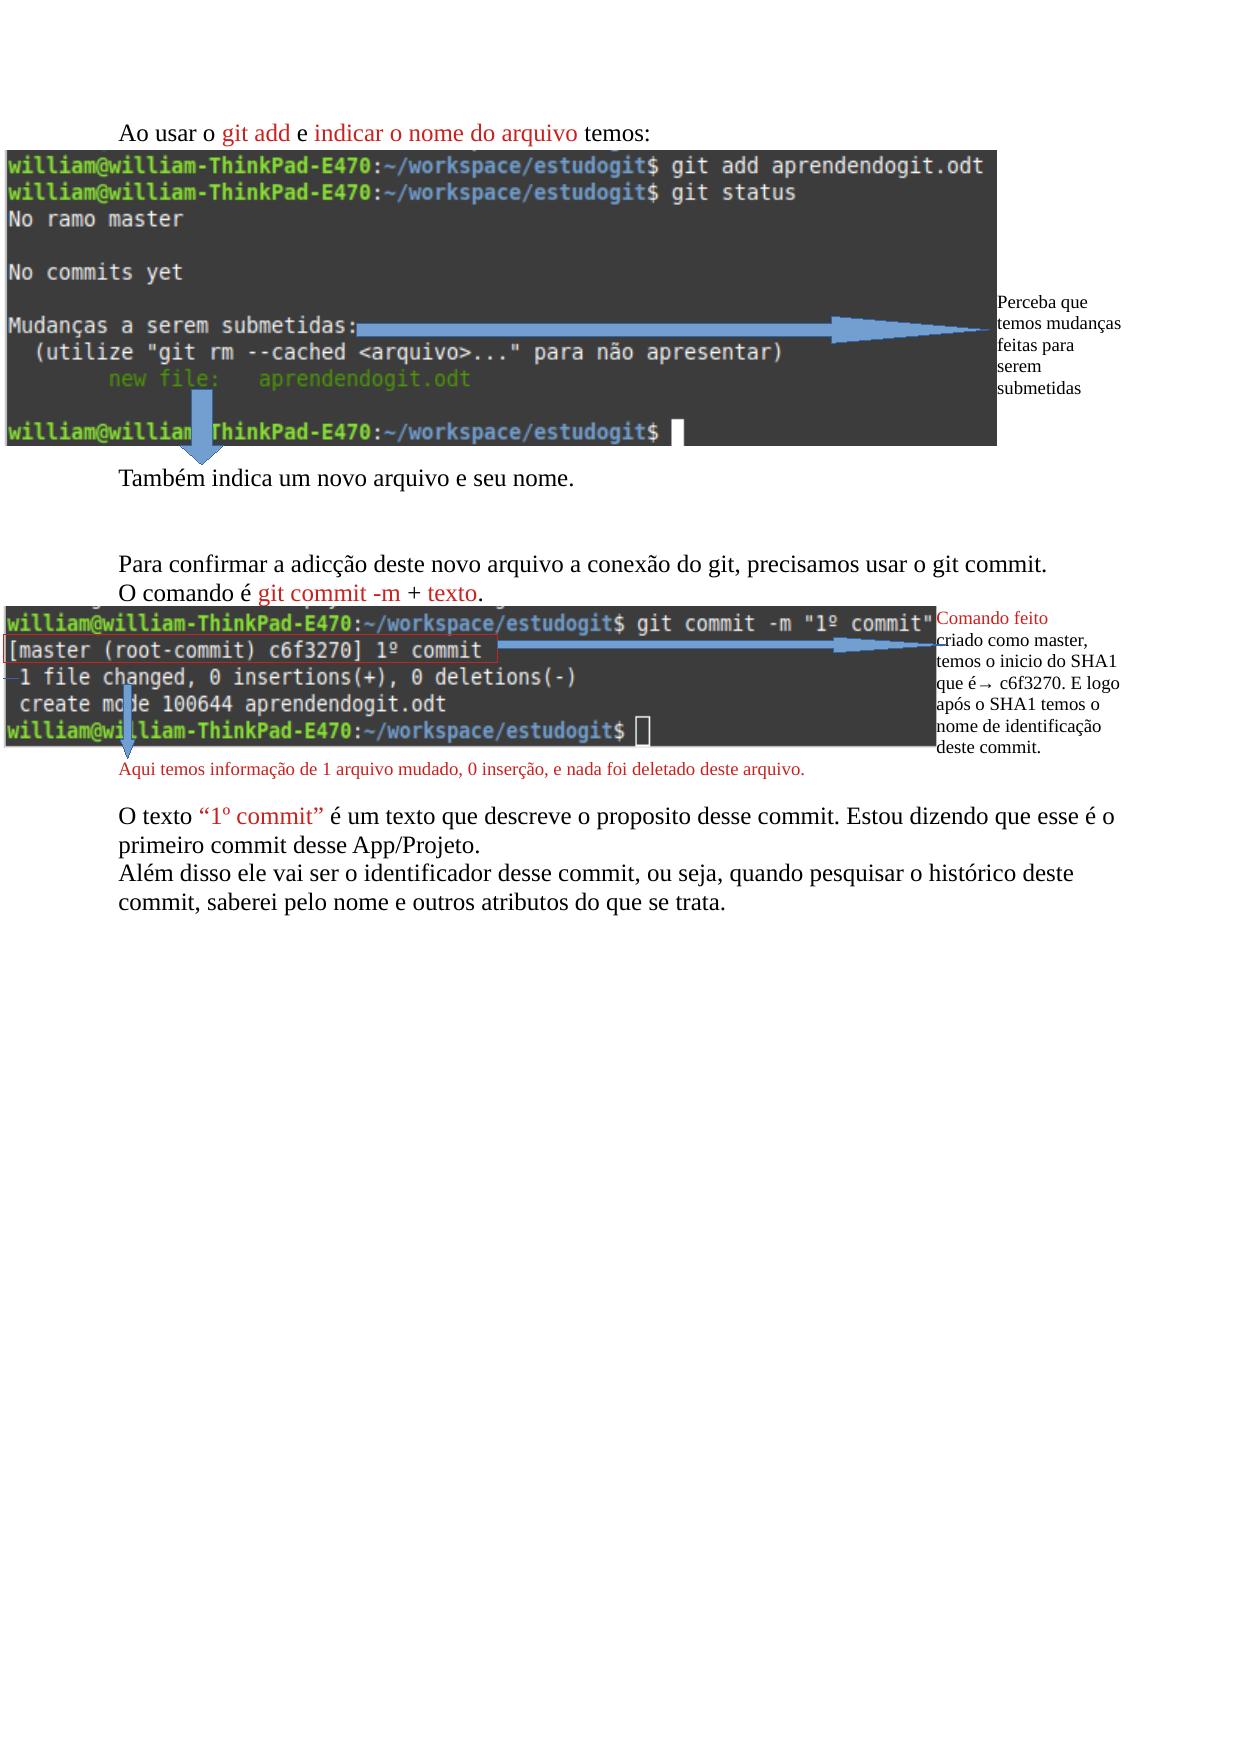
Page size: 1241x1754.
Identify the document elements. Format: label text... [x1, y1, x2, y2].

picture [4, 150, 997, 446]
picture [3, 606, 937, 644]
text Perceba que temos mudanças feitas para serem submetidas [997, 291, 1122, 398]
text Comando feito [937, 607, 1122, 628]
text Também indica um novo arquivo e seu nome. [118, 463, 1122, 492]
text Além disso ele vai ser o identificador desse commit, ou seja, quando pesquisar o histórico deste commit, saberei pelo nome e outros atributos do que se trata. [118, 858, 1122, 916]
text O comando é git commit -m + texto. [118, 578, 1122, 607]
text Para confirmar a adicção deste novo arquivo a conexão do git, precisamos usar o git commit. [118, 549, 1122, 578]
text Ao usar o git add e indicar o nome do arquivo temos: [118, 118, 1122, 147]
text Aqui temos informação de 1 arquivo mudado, 0 inserção, e nada foi deletado deste arquivo. [118, 758, 1122, 779]
picture [3, 646, 937, 748]
text criado como master, temos o inicio do SHA1 que é→ c6f3270. E logo após o SHA1 temos o nome de identificação deste commit. [129, 628, 1122, 758]
picture [4, 635, 497, 662]
text O texto “1º commit” é um texto que descreve o proposito desse commit. Estou dizendo que esse é o primeiro commit desse App/Projeto. [118, 801, 1122, 858]
